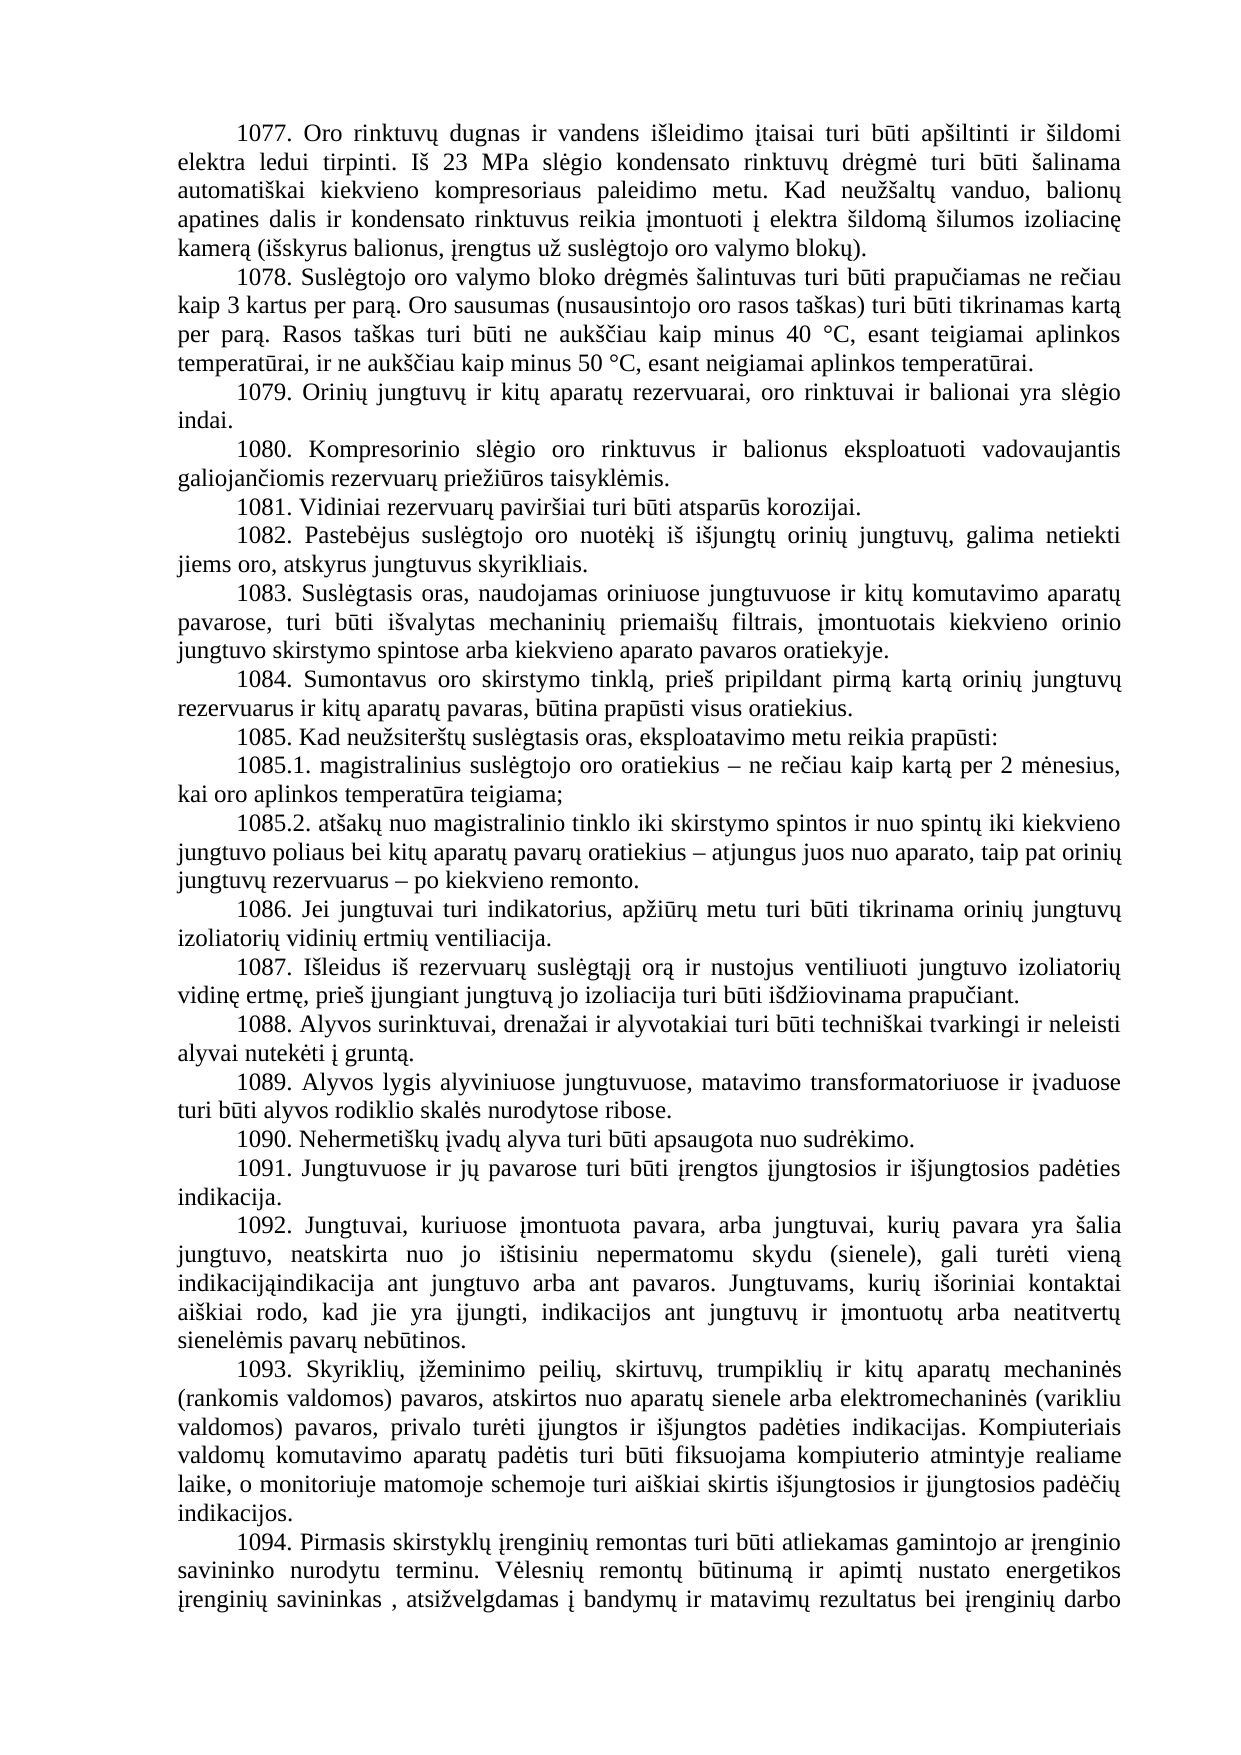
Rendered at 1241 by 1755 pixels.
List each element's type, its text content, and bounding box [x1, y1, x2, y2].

text 1083. Suslėgtasis oras, naudojamas oriniuose jungtuvuose ir kitų komutavimo aparatų pavarose, turi būti išvalytas mechaninių priemaišų filtrais, įmontuotais kiekvieno orinio jungtuvo skirstymo spintose arba kiekvieno aparato pavaros oratiekyje. [177, 578, 1122, 664]
text 1089. Alyvos lygis alyviniuose jungtuvuose, matavimo transformatoriuose ir įvaduose turi būti alyvos rodiklio skalės nurodytose ribose. [177, 1067, 1122, 1124]
text 1093. Skyriklių, įžeminimo peilių, skirtuvų, trumpiklių ir kitų aparatų mechaninės (rankomis valdomos) pavaros, atskirtos nuo aparatų sienele arba elektromechaninės (varikliu valdomos) pavaros, privalo turėti įjungtos ir išjungtos padėties indikacijas. Kompiuteriais valdomų komutavimo aparatų padėtis turi būti fiksuojama kompiuterio atmintyje realiame laike, o monitoriuje matomoje schemoje turi aiškiai skirtis išjungtosios ir įjungtosios padėčių indikacijos. [177, 1354, 1122, 1527]
text 1085. Kad neužsiterštų suslėgtasis oras, eksploatavimo metu reikia prapūsti: [177, 722, 1122, 751]
text 1088. Alyvos surinktuvai, drenažai ir alyvotakiai turi būti techniškai tvarkingi ir neleisti alyvai nutekėti į gruntą. [177, 1009, 1122, 1067]
text 1084. Sumontavus oro skirstymo tinklą, prieš pripildant pirmą kartą orinių jungtuvų rezervuarus ir kitų aparatų pavaras, būtina prapūsti visus oratiekius. [177, 664, 1122, 722]
text 1090. Nehermetiškų įvadų alyva turi būti apsaugota nuo sudrėkimo. [177, 1124, 1122, 1153]
text 1087. Išleidus iš rezervuarų suslėgtąjį orą ir nustojus ventiliuoti jungtuvo izoliatorių vidinę ertmę, prieš įjungiant jungtuvą jo izoliacija turi būti išdžiovinama prapučiant. [177, 952, 1122, 1009]
text 1080. Kompresorinio slėgio oro rinktuvus ir balionus eksploatuoti vadovaujantis galiojančiomis rezervuarų priežiūros taisyklėmis. [177, 434, 1122, 492]
text 1092. Jungtuvai, kuriuose įmontuota pavara, arba jungtuvai, kurių pavara yra šalia jungtuvo, neatskirta nuo jo ištisiniu nepermatomu skydu (sienele), gali turėti vieną indikacijąindikacija ant jungtuvo arba ant pavaros. Jungtuvams, kurių išoriniai kontaktai aiškiai rodo, kad jie yra įjungti, indikacijos ant jungtuvų ir įmontuotų arba neatitvertų sienelėmis pavarų nebūtinos. [177, 1211, 1122, 1354]
text 1078. Suslėgtojo oro valymo bloko drėgmės šalintuvas turi būti prapučiamas ne rečiau kaip 3 kartus per parą. Oro sausumas (nusausintojo oro rasos taškas) turi būti tikrinamas kartą per parą. Rasos taškas turi būti ne aukščiau kaip minus 40 °C, esant teigiamai aplinkos temperatūrai, ir ne aukščiau kaip minus 50 °C, esant neigiamai aplinkos temperatūrai. [177, 262, 1122, 377]
text 1085.1. magistralinius suslėgtojo oro oratiekius – ne rečiau kaip kartą per 2 mėnesius, kai oro aplinkos temperatūra teigiama; [177, 751, 1122, 808]
text 1081. Vidiniai rezervuarų paviršiai turi būti atsparūs korozijai. [177, 492, 1122, 521]
text 1091. Jungtuvuose ir jų pavarose turi būti įrengtos įjungtosios ir išjungtosios padėties indikacija. [177, 1153, 1122, 1211]
text 1077. Oro rinktuvų dugnas ir vandens išleidimo įtaisai turi būti apšiltinti ir šildomi elektra ledui tirpinti. Iš 23 MPa slėgio kondensato rinktuvų drėgmė turi būti šalinama automatiškai kiekvieno kompresoriaus paleidimo metu. Kad neužšaltų vanduo, balionų apatines dalis ir kondensato rinktuvus reikia įmontuoti į elektra šildomą šilumos izoliacinę kamerą (išskyrus balionus, įrengtus už suslėgtojo oro valymo blokų). [177, 118, 1122, 262]
text 1085.2. atšakų nuo magistralinio tinklo iki skirstymo spintos ir nuo spintų iki kiekvieno jungtuvo poliaus bei kitų aparatų pavarų oratiekius – atjungus juos nuo aparato, taip pat orinių jungtuvų rezervuarus – po kiekvieno remonto. [177, 808, 1122, 894]
text 1079. Orinių jungtuvų ir kitų aparatų rezervuarai, oro rinktuvai ir balionai yra slėgio indai. [177, 377, 1122, 434]
text 1086. Jei jungtuvai turi indikatorius, apžiūrų metu turi būti tikrinama orinių jungtuvų izoliatorių vidinių ertmių ventiliacija. [177, 894, 1122, 952]
text 1082. Pastebėjus suslėgtojo oro nuotėkį iš išjungtų orinių jungtuvų, galima netiekti jiems oro, atskyrus jungtuvus skyrikliais. [177, 521, 1122, 578]
text 1094. Pirmasis skirstyklų įrenginių remontas turi būti atliekamas gamintojo ar įrenginio savininko nurodytu terminu. Vėlesnių remontų būtinumą ir apimtį nustato energetikos įrenginių savininkas , atsižvelgdamas į bandymų ir matavimų rezultatus bei įrenginių darbo [177, 1527, 1122, 1613]
